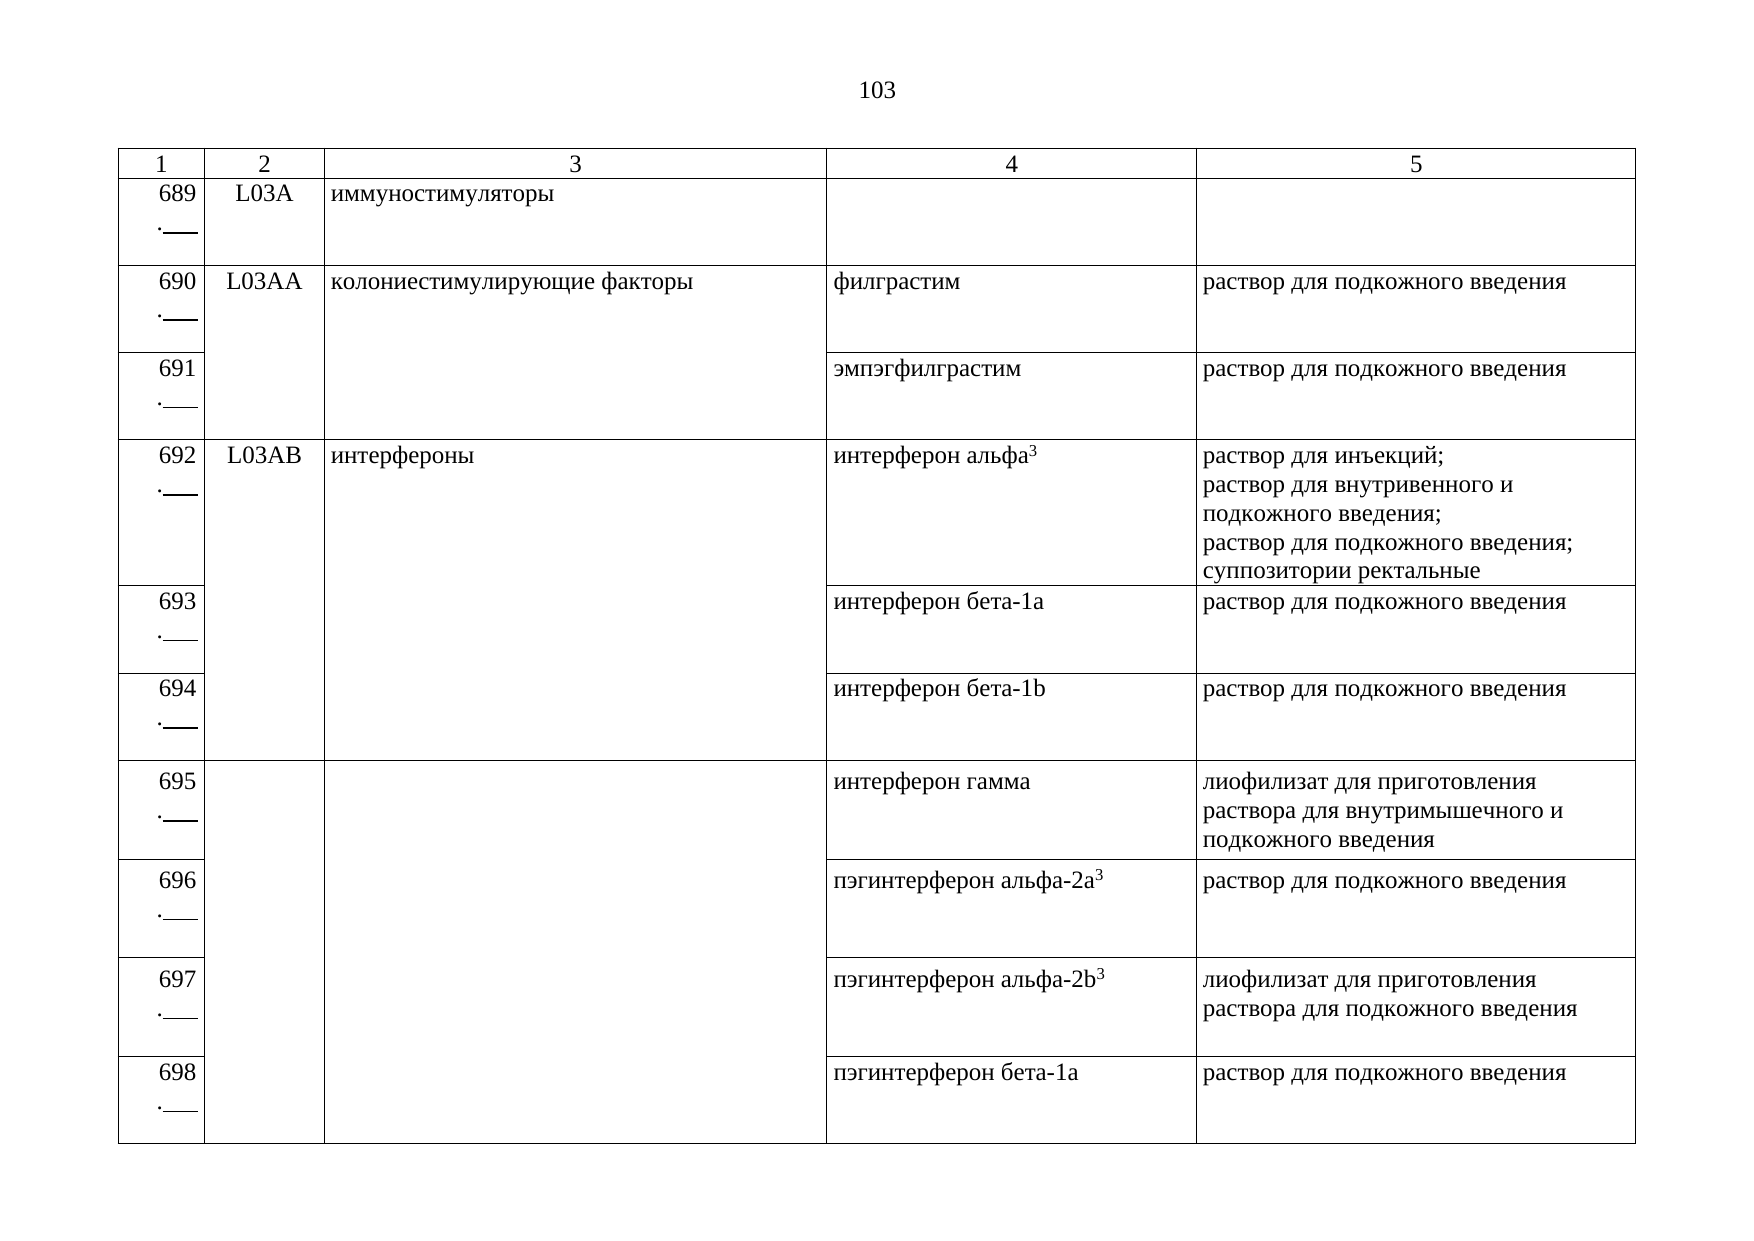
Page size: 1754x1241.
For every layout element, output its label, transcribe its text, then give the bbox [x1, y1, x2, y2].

table_cell [205, 585, 324, 672]
table_cell L03AB [205, 440, 324, 585]
table_cell [205, 761, 324, 858]
table_cell раствор для подкожного введения [1197, 353, 1635, 439]
table_cell [325, 585, 826, 672]
table_cell раствор для подкожного введения [1197, 586, 1635, 672]
table_cell [325, 761, 826, 858]
table_cell колониестимулирующие факторы [325, 266, 826, 439]
table_cell пэгинтерферон альфа-2a3 [827, 860, 1196, 957]
table_header 4 [827, 149, 1196, 177]
table_cell лиофилизат для приготовления раствора для внутримышечного и подкожного введения [1197, 761, 1635, 858]
table_header 1 [119, 149, 204, 177]
table_cell [119, 860, 204, 957]
table_header 5 [1197, 149, 1635, 177]
table_cell интерферон бета-1b [827, 674, 1196, 760]
table_cell эмпэгфилграстим [827, 353, 1196, 439]
table_cell [325, 859, 826, 957]
table_cell интерферон гамма [827, 761, 1196, 858]
table_cell [827, 179, 1196, 265]
table_cell пэгинтерферон альфа-2b3 [827, 958, 1196, 1056]
table_cell [205, 673, 324, 760]
table_cell [119, 958, 204, 1056]
table_cell раствор для подкожного введения [1197, 860, 1635, 957]
table_cell [325, 1056, 826, 1143]
table_cell L03AА [205, 266, 324, 439]
table_cell пэгинтерферон бета-1a [827, 1057, 1196, 1143]
table_cell [119, 674, 204, 760]
table_cell [205, 1056, 324, 1143]
table_cell [325, 957, 826, 1056]
table_header 2 [205, 149, 324, 177]
table_cell [205, 859, 324, 957]
table_cell лиофилизат для приготовления раствора для подкожного введения [1197, 958, 1635, 1056]
table_cell раствор для подкожного введения [1197, 1057, 1635, 1143]
table_cell иммуностимуляторы [325, 179, 826, 265]
table_cell [119, 266, 204, 352]
table_cell раствор для подкожного введения [1197, 266, 1635, 352]
table_cell [119, 353, 204, 439]
table_cell [325, 673, 826, 760]
table_cell раствор для инъекций; раствор для внутривенного и подкожного введения; раствор для подкожного введения; суппозитории ректальные [1197, 440, 1635, 585]
table_cell [205, 957, 324, 1056]
table_header 3 [325, 149, 826, 177]
table_cell [119, 761, 204, 858]
table_cell [119, 1057, 204, 1143]
table_cell раствор для подкожного введения [1197, 674, 1635, 760]
table_cell [119, 179, 204, 265]
table_cell [119, 440, 204, 585]
table_cell интерфероны [325, 440, 826, 585]
table_cell L03A [205, 179, 324, 265]
table_cell [1197, 179, 1635, 265]
table_cell интерферон альфа3 [827, 440, 1196, 585]
table_cell [119, 586, 204, 672]
table_cell филграстим [827, 266, 1196, 352]
table_cell интерферон бета-1a [827, 586, 1196, 672]
